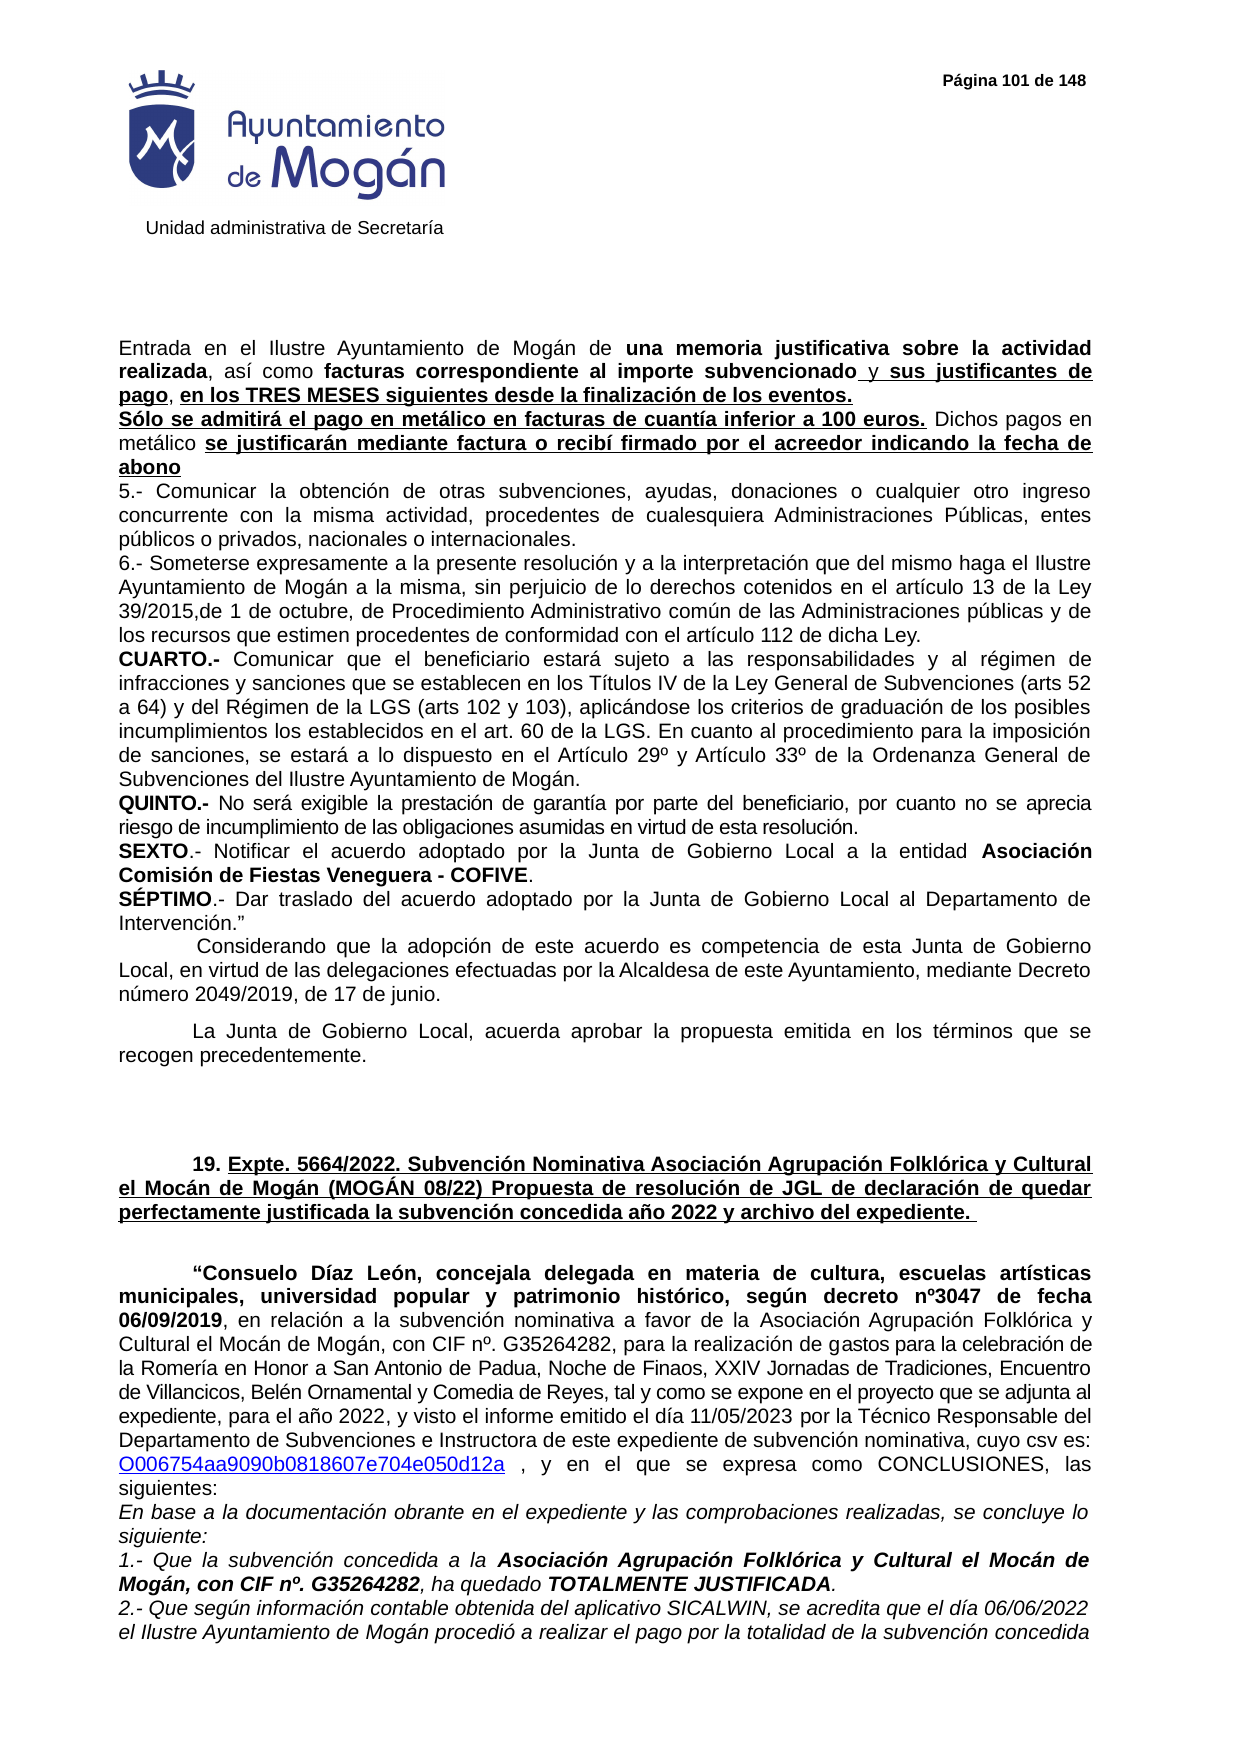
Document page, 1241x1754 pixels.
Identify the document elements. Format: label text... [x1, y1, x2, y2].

text Considerando que la adopción de este acuerdo es competencia de esta Junta de Gobierno Local, en virtud de las delegaciones efectuadas por la Alcaldesa de este Ayuntamiento, mediante Decreto número 2049/2019, de 17 de junio. [118, 934, 1092, 1006]
text 1.- Que la subvención concedida a la Asociación Agrupación Folklórica y Cultural el Mocán de Mogán, con CIF nº. G35264282, ha quedado TOTALMENTE JUSTIFICADA. [118, 1548, 1092, 1596]
text Entrada en el Ilustre Ayuntamiento de Mogán de una memoria justificativa sobre la actividad realizada, así como facturas correspondiente al importe subvencionado y sus justificantes de pago, en los TRES MESES siguientes desde la finalización de los eventos. [118, 335, 1092, 407]
text Sólo se admitirá el pago en metálico en facturas de cuantía inferior a 100 euros. Dichos pagos en metálico se justificarán mediante factura o recibí firmado por el acreedor indicando la fecha de abono [118, 407, 1092, 479]
text SÉPTIMO.- Dar traslado del acuerdo adoptado por la Junta de Gobierno Local al Departamento de Intervención.” [118, 886, 1092, 934]
text QUINTO.- No será exigible la prestación de garantía por parte del beneficiario, por cuanto no se aprecia riesgo de incumplimiento de las obligaciones asumidas en virtud de esta resolución. [118, 791, 1092, 838]
picture [128, 70, 445, 206]
text CUARTO.- Comunicar que el beneficiario estará sujeto a las responsabilidades y al régimen de infracciones y sanciones que se establecen en los Títulos IV de la Ley General de Subvenciones (arts 52 a 64) y del Régimen de la LGS (arts 102 y 103), aplicándose los criterios de graduación de los posibles incumplimientos los establecidos en el art. 60 de la LGS. En cuanto al procedimiento para la imposición de sanciones, se estará a lo dispuesto en el Artículo 29º y Artículo 33º de la Ordenanza General de Subvenciones del Ilustre Ayuntamiento de Mogán. [118, 647, 1092, 791]
text La Junta de Gobierno Local, acuerda aprobar la propuesta emitida en los términos que se recogen precedentemente. [118, 1019, 1092, 1067]
text 6.- Someterse expresamente a la presente resolución y a la interpretación que del mismo haga el Ilustre Ayuntamiento de Mogán a la misma, sin perjuicio de lo derechos cotenidos en el artículo 13 de la Ley 39/2015,de 1 de octubre, de Procedimiento Administrativo común de las Administraciones públicas y de los recursos que estimen procedentes de conformidad con el artículo 112 de dicha Ley. [118, 551, 1092, 647]
text 5.- Comunicar la obtención de otras subvenciones, ayudas, donaciones o cualquier otro ingreso concurrente con la misma actividad, procedentes de cualesquiera Administraciones Públicas, entes públicos o privados, nacionales o internacionales. [118, 479, 1092, 551]
text perfectamente justificada la subvención concedida año 2022 y archivo del expediente. [118, 1198, 1092, 1224]
text SEXTO.- Notificar el acuerdo adoptado por la Junta de Gobierno Local a la entidad Asociación Comisión de Fiestas Veneguera - COFIVE. [118, 838, 1092, 886]
text 19. Expte. 5664/2022. Subvención Nominativa Asociación Agrupación Folklórica y Cultural el Mocán de Mogán (MOGÁN 08/22) Propuesta de resolución de JGL de declaración de quedar [118, 1152, 1092, 1197]
text “Consuelo Díaz León, concejala delegada en materia de cultura, escuelas artísticas municipales, universidad popular y patrimonio histórico, según decreto nº3047 de fecha 06/09/2019, en relación a la subvención nominativa a favor de la Asociación Agrupación Folklórica y Cultural el Mocán de Mogán, con CIF nº. G35264282, para la realización de gastos para la celebración de la Romería en Honor a San Antonio de Padua, Noche de Finaos, XXIV Jornadas de Tradiciones, Encuentro de Villancicos, Belén Ornamental y Comedia de Reyes, tal y como se expone en el proyecto que se adjunta al expediente, para el año 2022, y visto el informe emitido el día 11/05/2023 por la Técnico Responsable del Departamento de Subvenciones e Instructora de este expediente de subvención nominativa, cuyo csv es: O006754aa9090b0818607e704e050d12a , y en el que se expresa como CONCLUSIONES, las siguientes: [118, 1260, 1092, 1500]
text 2.- Que según información contable obtenida del aplicativo SICALWIN, se acredita que el día 06/06/2022 el Ilustre Ayuntamiento de Mogán procedió a realizar el pago por la totalidad de la subvención concedida [118, 1596, 1092, 1644]
text En base a la documentación obrante en el expediente y las comprobaciones realizadas, se concluye lo siguiente: [118, 1500, 1092, 1548]
